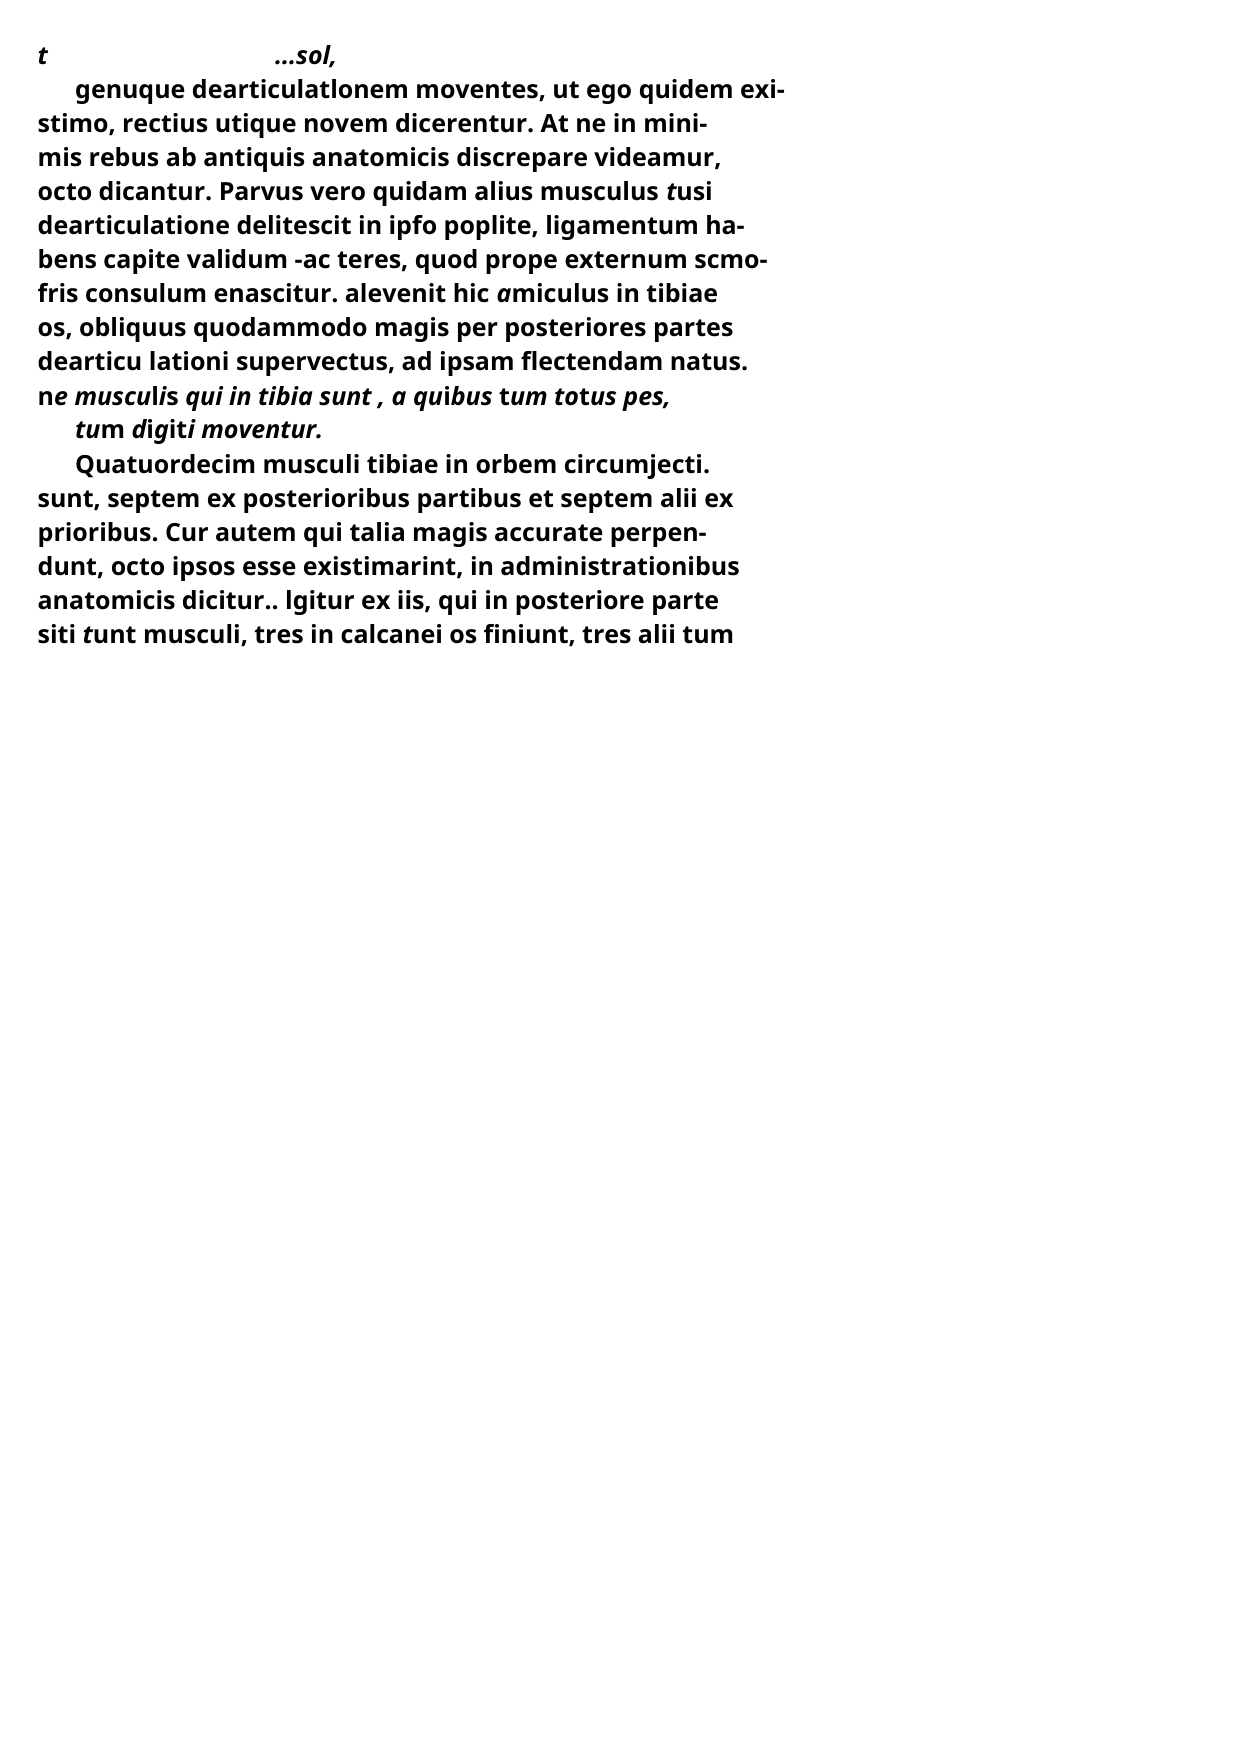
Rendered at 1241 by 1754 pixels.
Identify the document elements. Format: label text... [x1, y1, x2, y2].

text t ...sol, [37, 37, 1203, 72]
text ne musculis qui in tibia sunt , a quibus tum totus pes, tum digiti moventur. [37, 378, 1203, 446]
text genuque dearticulatlonem moventes, ut ego quidem exi- stimo, rectius utique novem dicerentur. At ne in mini- mis rebus ab antiquis anatomicis discrepare videamur, octo dicantur. Parvus vero quidam alius musculus tusi dearticulatione delitescit in ipfo poplite, ligamentum ha- bens capite validum -ac teres, quod prope externum scmo- fris consulum enascitur. alevenit hic amiculus in tibiae os, obliquus quodammodo magis per posteriores partes dearticu lationi supervectus, ad ipsam flectendam natus. [37, 72, 1203, 378]
text Quatuordecim musculi tibiae in orbem circumjecti. sunt, septem ex posterioribus partibus et septem alii ex prioribus. Cur autem qui talia magis accurate perpen- dunt, octo ipsos esse existimarint, in administrationibus anatomicis dicitur.. lgitur ex iis, qui in posteriore parte siti tunt musculi, tres in calcanei os finiunt, tres alii tum [37, 446, 1203, 651]
